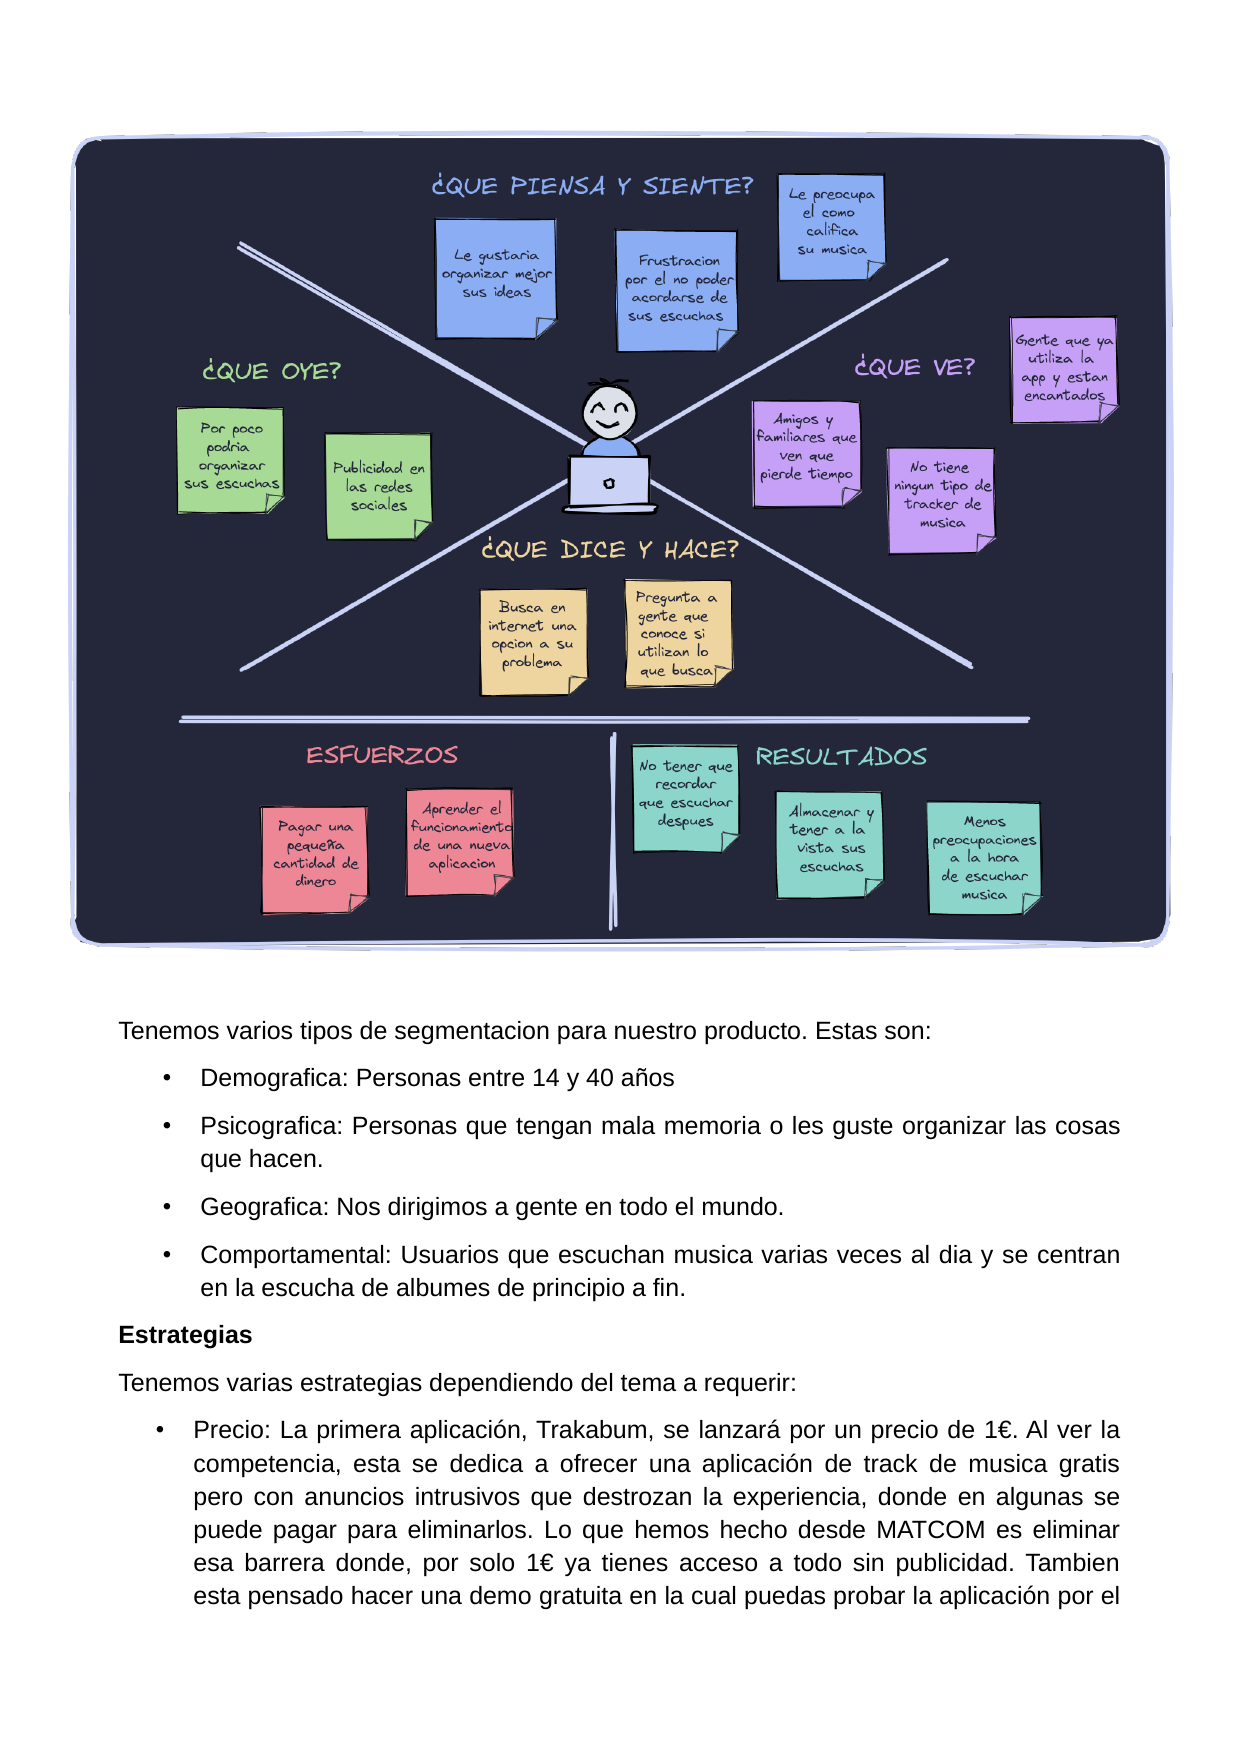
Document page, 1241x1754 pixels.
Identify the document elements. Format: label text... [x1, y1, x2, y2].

list Geografica: Nos dirigimos a gente en todo el mundo. [163, 1192, 1122, 1221]
list Demografica: Personas entre 14 y 40 años [163, 1063, 1122, 1092]
text Estrategias [118, 1320, 1122, 1349]
text Tenemos varias estrategias dependiendo del tema a requerir: [118, 1368, 1122, 1397]
list Precio: La primera aplicación, Trakabum, se lanzará por un precio de 1€. Al ver la competencia, esta se dedica a ofrecer una aplicación de track de musica gratis pero con anuncios intrusivos que destrozan la experiencia, donde en algunas se puede pagar para eliminarlos. Lo que hemos hecho desde MATCOM es eliminar esa barrera donde, por solo 1€ ya tienes acceso a todo sin publicidad. Tambien esta pensado hacer una demo gratuita en la cual puedas probar la aplicación por el [156, 1416, 1122, 1609]
list Comportamental: Usuarios que escuchan musica varias veces al dia y se centran en la escucha de albumes de principio a fin. [163, 1239, 1122, 1301]
text Tenemos varios tipos de segmentacion para nuestro producto. Estas son: [118, 1016, 1122, 1044]
picture [53, 118, 1187, 964]
list Psicografica: Personas que tengan mala memoria o les guste organizar las cosas que hacen. [163, 1111, 1122, 1173]
